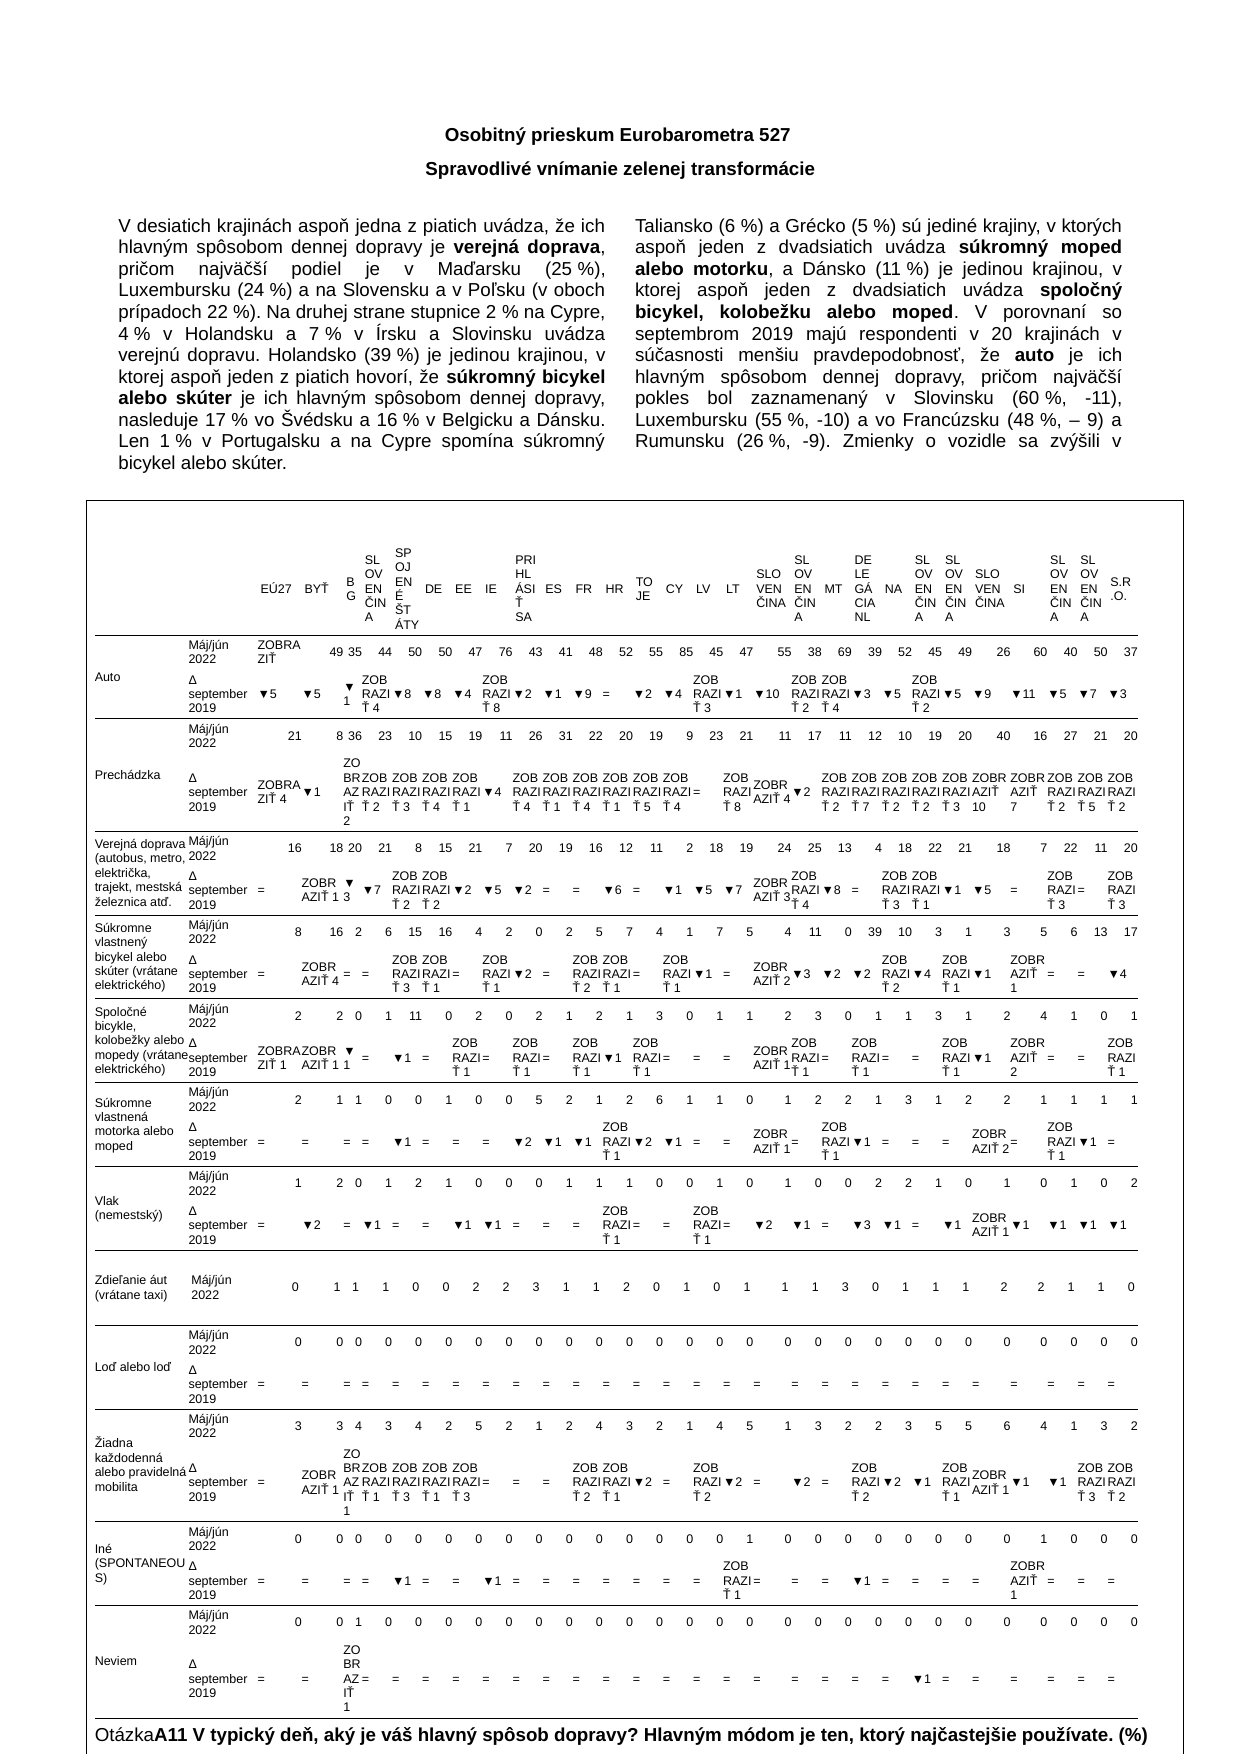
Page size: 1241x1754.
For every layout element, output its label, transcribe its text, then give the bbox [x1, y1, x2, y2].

table_cell 0 [791, 1167, 821, 1201]
table_cell = [482, 1117, 512, 1166]
table_cell ZOBRAZIŤ 3 [1047, 866, 1077, 914]
table_cell 37 [1107, 636, 1137, 669]
table_cell = [422, 1117, 452, 1166]
table_cell 1 [663, 1083, 693, 1117]
table_cell 0 [723, 1083, 753, 1117]
table_cell 0 [1077, 1606, 1107, 1639]
table_header FR [573, 543, 602, 634]
table_cell 2 [603, 1083, 633, 1117]
table_cell [482, 1251, 512, 1270]
table_cell 0 [422, 1606, 452, 1639]
table_cell 0 [1107, 1522, 1137, 1556]
table_header SLOVENČINA [912, 543, 942, 634]
table_cell = [663, 1443, 693, 1521]
table_cell Súkromne vlastnená motorka alebo moped [95, 1083, 188, 1166]
table_cell ZOBRAZIŤ 1 [791, 1033, 821, 1082]
table_cell = [422, 1640, 452, 1717]
table_cell = [482, 1033, 512, 1082]
table_cell ZOBRAZIŤ 4 [663, 753, 693, 831]
table_cell ZOBRAZIŤ 1 [1010, 949, 1047, 998]
table_cell = [362, 949, 392, 998]
table_cell 0 [258, 1522, 301, 1556]
table_cell ▼5 [972, 866, 1010, 914]
table_cell 10 [882, 719, 912, 753]
table_cell ▼1 [392, 1033, 422, 1082]
table_cell = [723, 1201, 753, 1249]
table_cell ▼1 [1077, 1117, 1107, 1166]
table_cell 20 [343, 832, 362, 866]
table_cell = [1107, 1117, 1137, 1166]
table_cell 0 [693, 1270, 723, 1304]
table_cell 27 [1047, 719, 1077, 753]
table_cell ▼1 [482, 1201, 512, 1249]
table_cell 0 [821, 1167, 851, 1201]
table_cell 2 [258, 999, 301, 1033]
table_cell = [1107, 1556, 1137, 1605]
table_cell ▼1 [663, 1117, 693, 1166]
table_header NA [882, 543, 912, 634]
table_cell 4 [1010, 1410, 1047, 1443]
table_cell 20 [942, 719, 972, 753]
table_cell = [422, 1556, 452, 1605]
table_cell ZOBRAZIŤ 3 [392, 753, 422, 831]
table_cell [512, 1305, 542, 1325]
table_cell [188, 1251, 257, 1270]
table_cell 1 [882, 999, 912, 1033]
table_cell 21 [258, 719, 301, 753]
table_cell 0 [512, 1167, 542, 1201]
table_cell ZOBRAZIŤ 1 [452, 1033, 482, 1082]
table_cell 0 [392, 1606, 422, 1639]
table_cell = [258, 1201, 301, 1249]
table_cell 1 [753, 1270, 791, 1304]
table_cell 3 [362, 1410, 392, 1443]
table_cell 47 [452, 636, 482, 669]
table_cell ▼2 [791, 753, 821, 831]
table_cell 1 [942, 1270, 972, 1304]
table_cell ZOBRAZIŤ 4 [362, 669, 392, 718]
table_cell 0 [301, 1606, 343, 1639]
table_cell 18 [693, 832, 723, 866]
table_cell 0 [942, 1522, 972, 1556]
table_cell Zdieľanie áut (vrátane taxi) [95, 1251, 188, 1325]
table_cell ▼8 [821, 866, 851, 914]
table_cell = [882, 1360, 912, 1409]
table_cell 0 [723, 1326, 753, 1359]
table_cell 2 [422, 1410, 452, 1443]
table_cell 1 [753, 1167, 791, 1201]
table_cell 1 [343, 1083, 362, 1117]
table_cell ZOBRAZIŤ 10 [972, 753, 1010, 831]
table_cell = [258, 949, 301, 998]
table_cell ▼3 [851, 669, 882, 718]
text [87, 501, 1183, 1754]
table_cell ▼1 [791, 1201, 821, 1249]
table_cell 5 [723, 1410, 753, 1443]
table_cell 0 [633, 1167, 663, 1201]
table_cell ▼1 [851, 1556, 882, 1605]
table_cell 22 [1047, 832, 1077, 866]
table_cell = [851, 866, 882, 914]
table_cell 0 [392, 1522, 422, 1556]
table_cell 0 [942, 1606, 972, 1639]
table_cell = [882, 1640, 912, 1717]
table_cell [512, 1251, 542, 1270]
table_cell 21 [942, 832, 972, 866]
table_cell 3 [1077, 1410, 1107, 1443]
table_cell ZOBRAZIŤ 1 [343, 1640, 362, 1717]
table_cell ▼3 [1107, 669, 1137, 718]
table_cell 3 [972, 916, 1010, 949]
table_cell 1 [693, 1167, 723, 1201]
table_cell 20 [512, 832, 542, 866]
table_cell ▼2 [633, 1117, 663, 1166]
table_cell = [258, 1443, 301, 1521]
table_cell = [821, 1360, 851, 1409]
table_header EÚ27 [258, 543, 301, 634]
table_cell Máj/jún 2022 [188, 1167, 257, 1201]
table_cell 20 [1107, 719, 1137, 753]
table_cell = [1107, 1640, 1137, 1717]
table_cell 0 [723, 1606, 753, 1639]
table_cell = [942, 1556, 972, 1605]
table_cell 22 [573, 719, 602, 753]
table_cell 1 [301, 1083, 343, 1117]
table_cell Máj/jún 2022 [188, 1083, 257, 1117]
table_cell 0 [851, 1522, 882, 1556]
table_cell 0 [693, 1522, 723, 1556]
table_cell 11 [633, 832, 663, 866]
table_cell ▼1 [362, 1201, 392, 1249]
table_cell Δ september 2019 [188, 669, 257, 718]
table_cell 1 [1047, 1167, 1077, 1201]
table_cell 0 [392, 1083, 422, 1117]
table_header CY [663, 543, 693, 634]
table_cell [753, 1251, 791, 1270]
table_cell = [258, 866, 301, 914]
table_cell 0 [422, 1270, 452, 1304]
table_cell [912, 1251, 942, 1270]
table_cell ▼1 [343, 1033, 362, 1082]
table_cell = [791, 1117, 821, 1166]
table_cell = [663, 1033, 693, 1082]
table_cell 2 [392, 1167, 422, 1201]
table_cell Máj/jún 2022 [188, 1410, 257, 1443]
table_cell 2 [1107, 1167, 1137, 1201]
table_cell 2 [512, 999, 542, 1033]
table_cell 7 [603, 916, 633, 949]
table_cell 2 [573, 999, 602, 1033]
table_cell 2 [542, 916, 572, 949]
table_cell 7 [693, 916, 723, 949]
table_cell ▼1 [1010, 1201, 1047, 1249]
table_cell ▼8 [422, 669, 452, 718]
table_header MT [821, 543, 851, 634]
table_cell = [452, 1117, 482, 1166]
table_cell ▼1 [301, 753, 343, 831]
table_cell ZOBRAZIŤ 2 [422, 866, 452, 914]
table_header IE [482, 543, 512, 634]
table_cell 6 [362, 916, 392, 949]
table_cell = [542, 866, 572, 914]
table_cell 2 [753, 999, 791, 1033]
table_cell 1 [693, 1083, 723, 1117]
table_cell = [573, 1556, 602, 1605]
table_cell [362, 1305, 392, 1325]
table_cell 2 [851, 1410, 882, 1443]
table_cell 5 [573, 916, 602, 949]
table_cell Δ september 2019 [188, 753, 257, 831]
table_cell = [301, 1117, 343, 1166]
table_cell 2 [452, 1270, 482, 1304]
table_cell [301, 1305, 343, 1325]
table_cell 0 [362, 1083, 392, 1117]
table_cell 4 [343, 1410, 362, 1443]
table_cell 0 [1047, 1522, 1077, 1556]
table_cell 5 [512, 1083, 542, 1117]
table_cell ZOBRAZIŤ 3 [392, 1443, 422, 1521]
table_cell 0 [603, 1522, 633, 1556]
table_cell 1 [422, 1083, 452, 1117]
table_header SLOVENČINA [362, 543, 392, 634]
table_cell 1 [1010, 1083, 1047, 1117]
table_cell 0 [663, 1522, 693, 1556]
table_cell ZOBRAZIŤ 4 [791, 866, 821, 914]
table_cell 11 [753, 719, 791, 753]
table_cell ▼1 [603, 1033, 633, 1082]
table_cell 3 [882, 1410, 912, 1443]
table_cell 0 [258, 1606, 301, 1639]
table_cell ▼1 [482, 1556, 512, 1605]
table_cell 13 [821, 832, 851, 866]
table_cell 8 [258, 916, 301, 949]
table_cell 0 [482, 1606, 512, 1639]
table_cell 11 [821, 719, 851, 753]
table_cell 1 [301, 1270, 343, 1304]
table_cell 12 [603, 832, 633, 866]
table_cell 0 [972, 1606, 1010, 1639]
table_cell 0 [851, 1326, 882, 1359]
table_cell = [693, 753, 723, 831]
table_cell = [912, 1556, 942, 1605]
table_cell ZOBRAZIŤ 2 [362, 753, 392, 831]
table_cell 0 [512, 916, 542, 949]
table_cell ▼2 [512, 1117, 542, 1166]
table_cell = [452, 949, 482, 998]
table_cell 0 [753, 1522, 791, 1556]
table_cell Máj/jún 2022 [188, 1606, 257, 1639]
table_cell ZOBRAZIŤ 3 [942, 753, 972, 831]
table_cell 1 [573, 1270, 602, 1304]
table_cell ZOBRAZIŤ 2 [573, 949, 602, 998]
table_cell 2 [972, 999, 1010, 1033]
table_cell ▼6 [603, 866, 633, 914]
table_cell 50 [1077, 636, 1107, 669]
table_cell ▼2 [821, 949, 851, 998]
table_cell ZOBRAZIŤ 2 [912, 753, 942, 831]
table_cell = [633, 1201, 663, 1249]
table_cell 0 [942, 1326, 972, 1359]
table_cell ZOBRAZIŤ 1 [603, 1201, 633, 1249]
table_cell = [452, 1640, 482, 1717]
table_cell = [258, 1640, 301, 1717]
table_cell 26 [972, 636, 1010, 669]
table_cell ZOBRAZIŤ 2 [1107, 1443, 1137, 1521]
table_cell 0 [452, 1083, 482, 1117]
table_cell = [663, 1556, 693, 1605]
table_cell = [972, 1640, 1010, 1717]
table_cell ▼1 [723, 669, 753, 718]
table_cell 0 [1077, 1522, 1107, 1556]
table_header [95, 543, 188, 634]
table_cell 0 [633, 1270, 663, 1304]
table_cell = [723, 1033, 753, 1082]
table_header BG [343, 543, 362, 634]
table_cell 1 [603, 999, 633, 1033]
table_cell ▼10 [753, 669, 791, 718]
table_cell 2 [301, 1167, 343, 1201]
table_cell 1 [663, 1410, 693, 1443]
table_cell = [1077, 949, 1107, 998]
table_cell 0 [821, 916, 851, 949]
table_cell 17 [1107, 916, 1137, 949]
table_header [188, 543, 257, 634]
table_cell ZOBRAZIŤ 2 [1010, 1033, 1047, 1082]
table_cell ▼1 [1047, 1443, 1077, 1521]
table_cell 25 [791, 832, 821, 866]
table_header SI [1010, 543, 1047, 634]
table_cell = [633, 1360, 663, 1409]
table_cell 4 [392, 1410, 422, 1443]
table_cell = [633, 949, 663, 998]
table_cell ZOBRAZIŤ 1 [633, 1033, 663, 1082]
table_cell 21 [452, 832, 482, 866]
table_cell ZOBRAZIŤ 2 [1107, 753, 1137, 831]
table_cell ▼1 [343, 669, 362, 718]
table_cell 0 [482, 1083, 512, 1117]
table_cell ▼9 [573, 669, 602, 718]
table_cell 1 [422, 1167, 452, 1201]
table_cell 1 [362, 1167, 392, 1201]
table_cell 0 [912, 1606, 942, 1639]
table_cell 40 [1047, 636, 1077, 669]
table_cell ▼2 [452, 866, 482, 914]
table_cell 55 [753, 636, 791, 669]
table_cell 1 [343, 1270, 362, 1304]
table_cell ZOBRAZIŤ 1 [753, 1117, 791, 1166]
table_cell ZOBRAZIŤ 2 [912, 669, 942, 718]
table_cell ▼3 [343, 866, 362, 914]
table_cell 1 [603, 1167, 633, 1201]
table_cell [1107, 1305, 1137, 1325]
table_cell 5 [912, 1410, 942, 1443]
table_cell 11 [482, 719, 512, 753]
table_cell [753, 1305, 791, 1325]
table_cell ZOBRAZIŤ 1 [422, 949, 452, 998]
table_cell 4 [633, 916, 663, 949]
table_cell 0 [258, 1270, 301, 1304]
table_cell 3 [912, 916, 942, 949]
table_cell 2 [972, 1083, 1010, 1117]
table_cell = [693, 1556, 723, 1605]
table_cell 26 [512, 719, 542, 753]
table_cell [942, 1305, 972, 1325]
table_cell 3 [821, 1270, 851, 1304]
table_cell ▼7 [362, 866, 392, 914]
table_cell 3 [791, 999, 821, 1033]
table_cell = [343, 1201, 362, 1249]
table_cell 39 [851, 636, 882, 669]
table_cell 16 [301, 916, 343, 949]
table_cell Δ september 2019 [188, 1556, 257, 1605]
table_cell ▼4 [452, 669, 482, 718]
table_cell 1 [882, 1270, 912, 1304]
table_cell 15 [422, 719, 452, 753]
table_cell = [542, 1360, 572, 1409]
table_cell 0 [882, 1522, 912, 1556]
table_cell 45 [693, 636, 723, 669]
table_cell 2 [821, 1083, 851, 1117]
table_cell ZOBRAZIŤ 1 [942, 1033, 972, 1082]
table_cell 20 [1107, 832, 1137, 866]
table_cell [851, 1251, 882, 1270]
table_cell ZOBRAZIŤ 8 [482, 669, 512, 718]
table_cell ▼1 [452, 1201, 482, 1249]
table_cell [362, 1251, 392, 1270]
table_cell 1 [912, 1270, 942, 1304]
table_cell 2 [603, 1270, 633, 1304]
table_cell [422, 1305, 452, 1325]
table_cell = [362, 1033, 392, 1082]
table_cell 1 [972, 1167, 1010, 1201]
table_header S.R.O. [1107, 543, 1137, 634]
table_cell 18 [301, 832, 343, 866]
table_cell 0 [791, 1522, 821, 1556]
table_cell 0 [753, 1326, 791, 1359]
table_cell = [301, 1640, 343, 1717]
table_cell Súkromne vlastnený bicykel alebo skúter (vrátane elektrického) [95, 916, 188, 998]
table_cell 0 [912, 1522, 942, 1556]
table_cell ▼1 [693, 949, 723, 998]
table_cell 0 [343, 999, 362, 1033]
table_cell = [482, 1360, 512, 1409]
table_cell ZOBRAZIŤ 1 [603, 949, 633, 998]
table_cell ZOBRAZIŤ 4 [573, 753, 602, 831]
table_cell [791, 1251, 821, 1270]
table_cell 55 [633, 636, 663, 669]
table_cell 0 [512, 1522, 542, 1556]
table_cell ▼9 [972, 669, 1010, 718]
table_cell 2 [882, 1167, 912, 1201]
table_cell = [362, 1117, 392, 1166]
table_cell 0 [791, 1606, 821, 1639]
table_cell 0 [693, 1606, 723, 1639]
table_cell ZOBRAZIŤ 1 [972, 1443, 1010, 1521]
table_cell 16 [422, 916, 452, 949]
table_cell = [603, 669, 633, 718]
table_header SPOJENÉ ŠTÁTY [392, 543, 422, 634]
table_cell 2 [791, 1083, 821, 1117]
table_cell ZOBRAZIŤ 1 [258, 1033, 301, 1082]
table_cell Máj/jún 2022 [188, 636, 257, 669]
table_cell 52 [882, 636, 912, 669]
table_cell ▼2 [791, 1443, 821, 1521]
table_cell ZOBRAZIŤ 7 [851, 753, 882, 831]
table_cell 17 [791, 719, 821, 753]
table_cell 1 [942, 916, 972, 949]
table_cell 2 [343, 916, 362, 949]
table_cell 1 [753, 1410, 791, 1443]
table_cell ▼2 [633, 1443, 663, 1521]
table_cell 0 [422, 999, 452, 1033]
table_cell 3 [882, 1083, 912, 1117]
table_cell = [343, 1556, 362, 1605]
table_cell 19 [542, 832, 572, 866]
table_cell Δ september 2019 [188, 866, 257, 914]
table_cell 4 [851, 832, 882, 866]
table_cell = [482, 1640, 512, 1717]
table_cell 2 [542, 1410, 572, 1443]
table_cell = [512, 1360, 542, 1409]
table_header DELEGÁCIA NL [851, 543, 882, 634]
table_cell = [1077, 1033, 1107, 1082]
table_cell 0 [693, 1326, 723, 1359]
table_cell 2 [542, 1083, 572, 1117]
table_cell = [633, 866, 663, 914]
table_cell 4 [573, 1410, 602, 1443]
table_cell Δ september 2019 [188, 1360, 257, 1409]
table_cell 2 [972, 1270, 1010, 1304]
table_cell 0 [482, 1522, 512, 1556]
table_cell 1 [723, 1522, 753, 1556]
table_cell ▼1 [392, 1556, 422, 1605]
table_cell = [301, 1360, 343, 1409]
table_cell 0 [791, 1326, 821, 1359]
table_cell 2 [482, 916, 512, 949]
table_cell ▼1 [1010, 1443, 1047, 1521]
table_cell 69 [821, 636, 851, 669]
table_cell 41 [542, 636, 572, 669]
table_cell = [663, 1640, 693, 1717]
table_cell 2 [482, 1270, 512, 1304]
table_cell ZOBRAZIŤ 1 [603, 1443, 633, 1521]
table_cell [693, 1305, 723, 1325]
table_cell Máj/jún 2022 [188, 999, 257, 1033]
table_cell = [663, 1360, 693, 1409]
table_cell ZOBRAZIŤ 4 [301, 949, 343, 998]
table_cell Δ september 2019 [188, 1033, 257, 1082]
table_cell 0 [603, 1326, 633, 1359]
table_cell = [603, 1556, 633, 1605]
table_cell = [603, 1360, 633, 1409]
table_cell [821, 1305, 851, 1325]
table_cell = [882, 1033, 912, 1082]
table_cell Δ september 2019 [188, 1201, 257, 1249]
table_cell 1 [912, 1167, 942, 1201]
table_cell 38 [791, 636, 821, 669]
table_cell 22 [912, 832, 942, 866]
table_cell ▼2 [512, 866, 542, 914]
table_cell 1 [1077, 1270, 1107, 1304]
table_cell ZOBRAZIŤ 1 [603, 1117, 633, 1166]
table_cell 2 [258, 1083, 301, 1117]
table_cell 49 [942, 636, 972, 669]
table_cell 0 [512, 1326, 542, 1359]
table_cell 0 [343, 1167, 362, 1201]
table_cell 0 [422, 1326, 452, 1359]
table_cell = [542, 1033, 572, 1082]
table_cell 1 [942, 999, 972, 1033]
table_cell 1 [542, 1167, 572, 1201]
table_cell ▼2 [512, 949, 542, 998]
table_cell 0 [882, 1606, 912, 1639]
table_cell 0 [573, 1326, 602, 1359]
table_cell [663, 1305, 693, 1325]
table_cell 0 [1010, 1606, 1047, 1639]
table_cell [573, 1251, 602, 1270]
table_cell Máj/jún 2022 [188, 832, 257, 866]
table_cell Žiadna každodenná alebo pravidelná mobilita [95, 1410, 188, 1521]
table_cell Δ september 2019 [188, 1117, 257, 1166]
table_cell 16 [573, 832, 602, 866]
table_cell = [452, 1360, 482, 1409]
table_cell = [542, 1201, 572, 1249]
table_cell ▼5 [482, 866, 512, 914]
table_cell = [512, 1640, 542, 1717]
table_cell [1107, 1251, 1137, 1270]
table_cell [301, 1251, 343, 1270]
table_cell ▼1 [542, 1117, 572, 1166]
table_header EE [452, 543, 482, 634]
table_header HR [603, 543, 633, 634]
table_cell ▼4 [1107, 949, 1137, 998]
table_cell 0 [512, 1606, 542, 1639]
table_cell [258, 1251, 301, 1270]
table_cell = [791, 1360, 821, 1409]
table_cell = [851, 1640, 882, 1717]
table_cell = [392, 1201, 422, 1249]
table_cell 50 [422, 636, 452, 669]
table_cell Δ september 2019 [188, 1443, 257, 1521]
table_cell 3 [301, 1410, 343, 1443]
table_cell ▼2 [301, 1201, 343, 1249]
table_cell [882, 1251, 912, 1270]
text V desiatich krajinách aspoň jedna z piatich uvádza, že ich hlavným spôsobom dennej dopravy je verejná doprava, pričom najväčší podiel je v Maďarsku (25 %), Luxembursku (24 %) a na Slovensku a v Poľsku (v oboch prípadoch 22 %). Na druhej strane stupnice 2 % na Cypre, 4 % v Holandsku a 7 % v Írsku a Slovinsku uvádza verejnú dopravu. Holandsko (39 %) je jedinou krajinou, v ktorej aspoň jeden z piatich hovorí, že súkromný bicykel alebo skúter je ich hlavným spôsobom dennej dopravy, nasleduje 17 % vo Švédsku a 16 % v Belgicku a Dánsku. Len 1 % v Portugalsku a na Cypre spomína súkromný bicykel alebo skúter. [118, 214, 605, 473]
table_cell = [542, 1556, 572, 1605]
table_cell = [753, 1443, 791, 1521]
table_cell 43 [512, 636, 542, 669]
table_cell ZOBRAZIŤ 4 [753, 753, 791, 831]
table_cell 1 [912, 1083, 942, 1117]
table_cell = [942, 1117, 972, 1166]
table_cell 19 [452, 719, 482, 753]
table_cell 0 [753, 1606, 791, 1639]
table_cell 0 [542, 1522, 572, 1556]
table_cell 0 [972, 1522, 1010, 1556]
table_cell = [912, 1201, 942, 1249]
table_cell ▼2 [851, 949, 882, 998]
table_cell = [1047, 1360, 1077, 1409]
table_cell = [723, 1640, 753, 1717]
table_cell = [1107, 1360, 1137, 1409]
table_cell ZOBRAZIŤ 1 [301, 1443, 343, 1521]
table_cell ZOBRAZIŤ 1 [422, 1443, 452, 1521]
text Taliansko (6 %) a Grécko (5 %) sú jediné krajiny, v ktorých aspoň jeden z dvadsiatich uvádza súkromný moped alebo motorku, a Dánsko (11 %) je jedinou krajinou, v ktorej aspoň jeden z dvadsiatich uvádza spoločný bicykel, kolobežku alebo moped. V porovnaní so septembrom 2019 majú respondenti v 20 krajinách v súčasnosti menšiu pravdepodobnosť, že auto je ich hlavným spôsobom dennej dopravy, pričom najväčší pokles bol zaznamenaný v Slovinsku (60 %, -11), Luxembursku (55 %, -10) a vo Francúzsku (48 %, – 9) a Rumunsku (26 %, -9). Zmienky o vozidle sa zvýšili v [635, 214, 1122, 452]
table_cell = [912, 1360, 942, 1409]
table_cell 47 [723, 636, 753, 669]
table_cell ▼3 [851, 1201, 882, 1249]
table_cell = [821, 1640, 851, 1717]
table_cell [542, 1305, 572, 1325]
table_cell 1 [1107, 999, 1137, 1033]
table_cell 39 [851, 916, 882, 949]
table_cell ZOBRAZIŤ 3 [392, 949, 422, 998]
table_cell 7 [1010, 832, 1047, 866]
table_cell [663, 1251, 693, 1270]
table_cell ▼1 [573, 1117, 602, 1166]
table_cell 0 [972, 1326, 1010, 1359]
table_cell 0 [362, 1606, 392, 1639]
table_cell 5 [452, 1410, 482, 1443]
table_cell ZOBRAZIŤ 2 [573, 1443, 602, 1521]
table_cell 1 [753, 1083, 791, 1117]
table_cell 0 [573, 1522, 602, 1556]
table_cell ▼1 [912, 1443, 942, 1521]
table_cell = [663, 1201, 693, 1249]
table_cell ZOBRAZIŤ 8 [723, 753, 753, 831]
table_cell ZOBRAZIŤ 2 [392, 866, 422, 914]
table_cell ZOBRAZIŤ 2 [821, 753, 851, 831]
table_cell = [1047, 1556, 1077, 1605]
table_cell = [392, 1640, 422, 1717]
table_cell 23 [693, 719, 723, 753]
table_cell 44 [362, 636, 392, 669]
table_cell = [723, 949, 753, 998]
table_cell ZOBRAZIŤ 2 [882, 753, 912, 831]
table_cell 85 [663, 636, 693, 669]
table_cell 3 [603, 1410, 633, 1443]
table_cell ▼7 [723, 866, 753, 914]
table_cell ▼5 [882, 669, 912, 718]
table_cell 0 [422, 1522, 452, 1556]
table_cell 0 [1107, 1606, 1137, 1639]
table_cell = [693, 1033, 723, 1082]
table_cell 4 [753, 916, 791, 949]
table_cell ZOBRAZIŤ 1 [942, 949, 972, 998]
table_cell 50 [392, 636, 422, 669]
table_cell 21 [362, 832, 392, 866]
table_cell 0 [663, 1326, 693, 1359]
table_cell Verejná doprava (autobus, metro, električka, trajekt, mestská železnica atď. [95, 832, 188, 914]
table_cell ▼1 [972, 949, 1010, 998]
table_cell = [1077, 1360, 1107, 1409]
table_cell 5 [723, 916, 753, 949]
table_cell 2 [452, 999, 482, 1033]
table_cell ▼4 [663, 669, 693, 718]
table_cell = [1077, 1556, 1107, 1605]
table_cell = [392, 1360, 422, 1409]
table_cell 2 [942, 1083, 972, 1117]
table_cell = [882, 1556, 912, 1605]
table_cell ZOBRAZIŤ 5 [633, 753, 663, 831]
table_cell = [882, 1117, 912, 1166]
table_cell = [1077, 1640, 1107, 1717]
table_cell = [422, 1201, 452, 1249]
table_cell 0 [452, 1326, 482, 1359]
table_cell 1 [1107, 1083, 1137, 1117]
table_cell 23 [362, 719, 392, 753]
table_cell ZOBRAZIŤ 3 [882, 866, 912, 914]
table_cell [972, 1305, 1010, 1325]
table_cell = [573, 1201, 602, 1249]
table_cell = [1010, 1640, 1047, 1717]
table_cell 1 [663, 1270, 693, 1304]
table_cell ZOBRAZIŤ 4 [821, 669, 851, 718]
table_cell 0 [1010, 1326, 1047, 1359]
table_cell 19 [723, 832, 753, 866]
table_cell [1010, 1305, 1047, 1325]
table_cell 21 [723, 719, 753, 753]
table_cell ▼1 [392, 1117, 422, 1166]
table_cell [392, 1251, 422, 1270]
table_cell = [452, 1556, 482, 1605]
table_cell 1 [723, 999, 753, 1033]
table_cell Δ september 2019 [188, 949, 257, 998]
table_cell = [258, 1117, 301, 1166]
table_cell = [693, 1360, 723, 1409]
table_cell 0 [663, 1606, 693, 1639]
table_cell 0 [851, 1270, 882, 1304]
table_cell = [821, 1033, 851, 1082]
table_cell = [1010, 866, 1047, 914]
table_cell 1 [791, 1270, 821, 1304]
table_header TO JE [633, 543, 663, 634]
table_cell [851, 1305, 882, 1325]
table_cell 0 [482, 999, 512, 1033]
table_cell [791, 1305, 821, 1325]
table_cell 8 [392, 832, 422, 866]
table_cell ▼4 [912, 949, 942, 998]
table_cell 3 [258, 1410, 301, 1443]
table_cell [972, 1251, 1010, 1270]
table_cell ▼2 [633, 669, 663, 718]
table_cell 0 [1010, 1167, 1047, 1201]
table_cell = [542, 1640, 572, 1717]
table_cell = [301, 1556, 343, 1605]
table_header SLOVENČINA [972, 543, 1010, 634]
table_cell ▼2 [723, 1443, 753, 1521]
text OtázkaA11 V typický deň, aký je váš hlavný spôsob dopravy? Hlavným módom je ten, ktorý najčastejšie používate. (%) [94, 1723, 1174, 1745]
table_cell 10 [882, 916, 912, 949]
table_cell ▼1 [1107, 1201, 1137, 1249]
table_cell ▼8 [392, 669, 422, 718]
table_cell 8 [301, 719, 343, 753]
table_cell 2 [851, 1167, 882, 1201]
table_cell ZOBRAZIŤ [258, 636, 301, 669]
table_cell Δ september 2019 [188, 1640, 257, 1717]
table_cell ZOBRAZIŤ 3 [753, 866, 791, 914]
table_cell = [512, 1556, 542, 1605]
table_cell = [753, 1360, 791, 1409]
table_cell = [258, 1360, 301, 1409]
table_cell ZOBRAZIŤ 5 [1077, 753, 1107, 831]
table_cell 4 [1010, 999, 1047, 1033]
table_cell ZOBRAZIŤ 1 [1107, 1033, 1137, 1082]
table_cell ▼5 [942, 669, 972, 718]
table_cell ZOBRAZIŤ 3 [1107, 866, 1137, 914]
table_cell 0 [1077, 1326, 1107, 1359]
table_cell = [912, 1033, 942, 1082]
table_cell ZOBRAZIŤ 4 [422, 753, 452, 831]
table_cell 1 [1077, 1083, 1107, 1117]
table_cell 1 [362, 1270, 392, 1304]
table_cell 13 [1077, 916, 1107, 949]
table_cell 0 [343, 1522, 362, 1556]
table_cell ▼1 [972, 1033, 1010, 1082]
table_cell ZOBRAZIŤ 3 [1077, 1443, 1107, 1521]
table_header SLOVENČINA [1077, 543, 1107, 634]
table_cell ZOBRAZIŤ 2 [753, 949, 791, 998]
table_cell [1077, 1251, 1107, 1270]
table_cell 0 [821, 999, 851, 1033]
table_cell 1 [362, 999, 392, 1033]
table_cell [821, 1251, 851, 1270]
table_cell ▼4 [482, 753, 512, 831]
table_cell 0 [452, 1167, 482, 1201]
table_cell [1077, 1305, 1107, 1325]
table_cell 4 [452, 916, 482, 949]
table_cell 36 [343, 719, 362, 753]
table_cell 0 [851, 1606, 882, 1639]
table_header ES [542, 543, 572, 634]
table_cell 21 [1077, 719, 1107, 753]
table_cell ▼1 [851, 1117, 882, 1166]
table_cell 0 [258, 1326, 301, 1359]
table_cell 1 [851, 999, 882, 1033]
table_cell ZOBRAZIŤ 2 [343, 753, 362, 831]
table_cell ▼1 [1047, 1201, 1077, 1249]
table_cell 11 [392, 999, 422, 1033]
table_cell ZOBRAZIŤ 1 [343, 1443, 362, 1521]
table_cell ▼3 [791, 949, 821, 998]
table_cell [942, 1251, 972, 1270]
table_cell = [693, 1640, 723, 1717]
table_cell 1 [723, 1270, 753, 1304]
table_cell ▼1 [1077, 1201, 1107, 1249]
table_cell 18 [972, 832, 1010, 866]
table_cell 16 [1010, 719, 1047, 753]
table_cell 1 [693, 999, 723, 1033]
table_cell = [1077, 866, 1107, 914]
table_cell ZOBRAZIŤ 4 [512, 753, 542, 831]
table_cell 3 [912, 999, 942, 1033]
table_cell = [573, 1360, 602, 1409]
table_cell = [851, 1360, 882, 1409]
table_cell ZOBRAZIŤ 1 [301, 1033, 343, 1082]
table_cell 1 [258, 1167, 301, 1201]
table_cell = [821, 1556, 851, 1605]
table_cell 0 [603, 1606, 633, 1639]
table_cell ZOBRAZIŤ 1 [452, 753, 482, 831]
table_header SLOVENČINA [1047, 543, 1077, 634]
table_cell 0 [482, 1167, 512, 1201]
table_cell 6 [633, 1083, 663, 1117]
table_cell ▼5 [1047, 669, 1077, 718]
table_header SLOVENČINA [942, 543, 972, 634]
table_cell [633, 1305, 663, 1325]
table_cell = [791, 1640, 821, 1717]
table_cell 7 [482, 832, 512, 866]
table_cell = [343, 949, 362, 998]
table_cell 0 [882, 1326, 912, 1359]
table_cell 1 [512, 1410, 542, 1443]
table_cell ZOBRAZIŤ 1 [512, 1033, 542, 1082]
table_cell ▼5 [258, 669, 301, 718]
table_cell 0 [392, 1270, 422, 1304]
table_cell 0 [1107, 1270, 1137, 1304]
table_cell 52 [603, 636, 633, 669]
table_cell ▼1 [942, 1201, 972, 1249]
table_cell 16 [258, 832, 301, 866]
table_cell [603, 1251, 633, 1270]
table_cell 0 [912, 1326, 942, 1359]
table_cell ZOBRAZIŤ 2 [791, 669, 821, 718]
table_cell = [753, 1640, 791, 1717]
table_cell = [482, 1443, 512, 1521]
table_cell = [603, 1640, 633, 1717]
table_cell = [512, 1201, 542, 1249]
table_cell 31 [542, 719, 572, 753]
table_cell ZOBRAZIŤ 2 [1047, 753, 1077, 831]
table_cell = [573, 866, 602, 914]
table_header SLOVENČINA [791, 543, 821, 634]
table_cell = [723, 1117, 753, 1166]
table_cell [452, 1305, 482, 1325]
table_cell 2 [482, 1410, 512, 1443]
table_cell [258, 1305, 301, 1325]
table_cell ZOBRAZIŤ 3 [452, 1443, 482, 1521]
table_cell 0 [542, 1606, 572, 1639]
table_cell [723, 1251, 753, 1270]
table_cell ZOBRAZIŤ 1 [301, 866, 343, 914]
table_cell = [258, 1556, 301, 1605]
table_cell 15 [422, 832, 452, 866]
table_cell ▼5 [693, 866, 723, 914]
table_cell ▼2 [512, 669, 542, 718]
table_cell 11 [1077, 832, 1107, 866]
table_cell ZOBRAZIŤ 1 [723, 1556, 753, 1605]
table_cell ZOBRAZIŤ 1 [851, 1033, 882, 1082]
table_cell = [422, 1360, 452, 1409]
table_cell 1 [851, 1083, 882, 1117]
table_cell 1 [573, 1083, 602, 1117]
table_cell [912, 1305, 942, 1325]
table_cell 1 [1010, 1522, 1047, 1556]
table_cell 18 [882, 832, 912, 866]
table_cell Auto [95, 636, 188, 718]
table_cell ▼7 [1077, 669, 1107, 718]
table_cell 0 [1047, 1326, 1077, 1359]
table_cell 2 [821, 1410, 851, 1443]
table_cell 0 [362, 1522, 392, 1556]
table_cell 1 [542, 999, 572, 1033]
table_cell 60 [1010, 636, 1047, 669]
table_header SLOVENČINA [753, 543, 791, 634]
table_cell Spoločné bicykle, kolobežky alebo mopedy (vrátane elektrického) [95, 999, 188, 1082]
table_cell 0 [1077, 1167, 1107, 1201]
table_cell ZOBRAZIŤ 1 [603, 753, 633, 831]
table_cell ZOBRAZIŤ 1 [573, 1033, 602, 1082]
table_cell 0 [821, 1326, 851, 1359]
table_cell 1 [1047, 1410, 1077, 1443]
table_cell = [972, 1360, 1010, 1409]
table_cell ZOBRAZIŤ 4 [258, 753, 301, 831]
table_header PRIHLÁSIŤ SA [512, 543, 542, 634]
table_cell 2 [1010, 1270, 1047, 1304]
table_cell = [1047, 949, 1077, 998]
table_cell [1047, 1305, 1077, 1325]
table_cell = [633, 1556, 663, 1605]
table_cell = [912, 1117, 942, 1166]
table_cell ZOBRAZIŤ 1 [1010, 1556, 1047, 1605]
table_cell = [633, 1640, 663, 1717]
table_cell = [1047, 1640, 1077, 1717]
table_cell [603, 1305, 633, 1325]
table_cell ▼2 [882, 1443, 912, 1521]
table_cell 0 [1047, 1606, 1077, 1639]
table_cell Prechádzka [95, 719, 188, 831]
table_cell 0 [633, 1326, 663, 1359]
table_cell = [972, 1556, 1010, 1605]
table_cell [573, 1305, 602, 1325]
table_cell = [362, 1640, 392, 1717]
table_cell = [343, 1360, 362, 1409]
table_cell Máj/jún 2022 [188, 1270, 257, 1304]
table_cell ZOBRAZIŤ 1 [942, 1443, 972, 1521]
table_cell 76 [482, 636, 512, 669]
table_cell [188, 1305, 257, 1325]
table_header LT [723, 543, 753, 634]
table_cell 2 [633, 1410, 663, 1443]
table_cell [723, 1305, 753, 1325]
table_cell ZOBRAZIŤ 2 [972, 1117, 1010, 1166]
table_cell 0 [942, 1167, 972, 1201]
table_cell = [1047, 1033, 1077, 1082]
table_cell [343, 1251, 362, 1270]
table_cell 40 [972, 719, 1010, 753]
table_cell 0 [821, 1522, 851, 1556]
table_cell [1047, 1251, 1077, 1270]
table_cell 0 [821, 1606, 851, 1639]
table_cell 0 [392, 1326, 422, 1359]
table_cell ▼1 [942, 866, 972, 914]
table_cell ZOBRAZIŤ 7 [1010, 753, 1047, 831]
table_cell 48 [573, 636, 602, 669]
table_cell 4 [693, 1410, 723, 1443]
table_cell 3 [512, 1270, 542, 1304]
table_cell = [1010, 1360, 1047, 1409]
table_cell = [542, 1443, 572, 1521]
table_cell 0 [542, 1326, 572, 1359]
table_cell ZOBRAZIŤ 2 [851, 1443, 882, 1521]
table_cell 20 [603, 719, 633, 753]
table_cell 11 [791, 916, 821, 949]
table_cell 1 [542, 1270, 572, 1304]
table_cell 1 [1047, 999, 1077, 1033]
table_cell 0 [633, 1606, 663, 1639]
table_cell Máj/jún 2022 [188, 1326, 257, 1359]
table_cell = [1010, 1117, 1047, 1166]
table_cell 0 [1077, 999, 1107, 1033]
table_cell = [942, 1640, 972, 1717]
table_cell Máj/jún 2022 [188, 1522, 257, 1556]
table_cell ZOBRAZIŤ 1 [753, 1033, 791, 1082]
table_cell 0 [343, 1326, 362, 1359]
table_cell [422, 1251, 452, 1270]
table_cell 15 [392, 916, 422, 949]
table_cell ZOBRAZIŤ 1 [972, 1201, 1010, 1249]
table_cell 0 [663, 1167, 693, 1201]
table_cell = [542, 949, 572, 998]
table_cell = [753, 1556, 791, 1605]
table_cell 1 [343, 1606, 362, 1639]
table_header LV [693, 543, 723, 634]
table_cell = [821, 1443, 851, 1521]
table_cell 2 [301, 999, 343, 1033]
table_cell [693, 1251, 723, 1270]
table_cell 24 [753, 832, 791, 866]
table_cell ZOBRAZIŤ 1 [912, 866, 942, 914]
table_cell ZOBRAZIŤ 1 [693, 1201, 723, 1249]
table_cell 2 [1107, 1410, 1137, 1443]
table_cell = [362, 1556, 392, 1605]
table_cell [1010, 1251, 1047, 1270]
table_cell 6 [972, 1410, 1010, 1443]
table_cell [392, 1305, 422, 1325]
table_cell 12 [851, 719, 882, 753]
table_cell [882, 1305, 912, 1325]
table_cell ZOBRAZIŤ 2 [693, 1443, 723, 1521]
table_cell = [693, 1117, 723, 1166]
table_cell 0 [1107, 1326, 1137, 1359]
table_cell = [573, 1640, 602, 1717]
table_cell 1 [1047, 1083, 1077, 1117]
table_cell [343, 1305, 362, 1325]
table_cell Loď alebo loď [95, 1326, 188, 1409]
table_cell 10 [392, 719, 422, 753]
table_cell 49 [301, 636, 343, 669]
table_cell Iné (SPONTANEOUS) [95, 1522, 188, 1605]
table_cell ZOBRAZIŤ 1 [1047, 1117, 1077, 1166]
table_cell = [723, 1360, 753, 1409]
table_cell [542, 1251, 572, 1270]
table_cell = [791, 1556, 821, 1605]
table_cell = [343, 1117, 362, 1166]
table_cell 5 [1010, 916, 1047, 949]
table_cell 0 [362, 1326, 392, 1359]
table_cell 19 [633, 719, 663, 753]
table_cell 3 [633, 999, 663, 1033]
table_cell ▼1 [882, 1201, 912, 1249]
table_cell ▼1 [663, 866, 693, 914]
table_header BYŤ [301, 543, 343, 634]
table_cell = [362, 1360, 392, 1409]
table_cell ▼1 [912, 1640, 942, 1717]
table_cell 0 [452, 1606, 482, 1639]
table_cell 0 [633, 1522, 663, 1556]
table_cell 1 [663, 916, 693, 949]
table_cell Máj/jún 2022 [188, 916, 257, 949]
table_cell 1 [1047, 1270, 1077, 1304]
table_cell ▼11 [1010, 669, 1047, 718]
table_cell ZOBRAZIŤ 1 [362, 1443, 392, 1521]
table_cell [482, 1305, 512, 1325]
table_cell 0 [482, 1326, 512, 1359]
table_cell = [942, 1360, 972, 1409]
table_cell = [821, 1201, 851, 1249]
table_cell 0 [301, 1522, 343, 1556]
table_cell ZOBRAZIŤ 2 [882, 949, 912, 998]
table_cell 0 [663, 999, 693, 1033]
table_cell 1 [573, 1167, 602, 1201]
table_cell 3 [791, 1410, 821, 1443]
table_cell [452, 1251, 482, 1270]
table_cell 5 [942, 1410, 972, 1443]
table_cell Máj/jún 2022 [188, 719, 257, 753]
table_cell 6 [1047, 916, 1077, 949]
table_cell ZOBRAZIŤ 1 [663, 949, 693, 998]
table_header DE [422, 543, 452, 634]
table_cell 35 [343, 636, 362, 669]
table_cell ▼2 [753, 1201, 791, 1249]
table_cell ZOBRAZIŤ 3 [693, 669, 723, 718]
table_cell 2 [663, 832, 693, 866]
table_cell ▼5 [301, 669, 343, 718]
table_cell = [422, 1033, 452, 1082]
table_cell 0 [301, 1326, 343, 1359]
table_cell ZOBRAZIŤ 1 [542, 753, 572, 831]
table_cell [633, 1251, 663, 1270]
table_cell 0 [723, 1167, 753, 1201]
table_cell Neviem [95, 1606, 188, 1717]
table_cell ZOBRAZIŤ 1 [482, 949, 512, 998]
table_cell 19 [912, 719, 942, 753]
table_cell ZOBRAZIŤ 1 [821, 1117, 851, 1166]
table_cell 0 [452, 1522, 482, 1556]
table_cell 45 [912, 636, 942, 669]
table_cell Vlak (nemestský) [95, 1167, 188, 1249]
table_cell ▼1 [542, 669, 572, 718]
table_cell 9 [663, 719, 693, 753]
table_cell 0 [573, 1606, 602, 1639]
table_cell = [512, 1443, 542, 1521]
